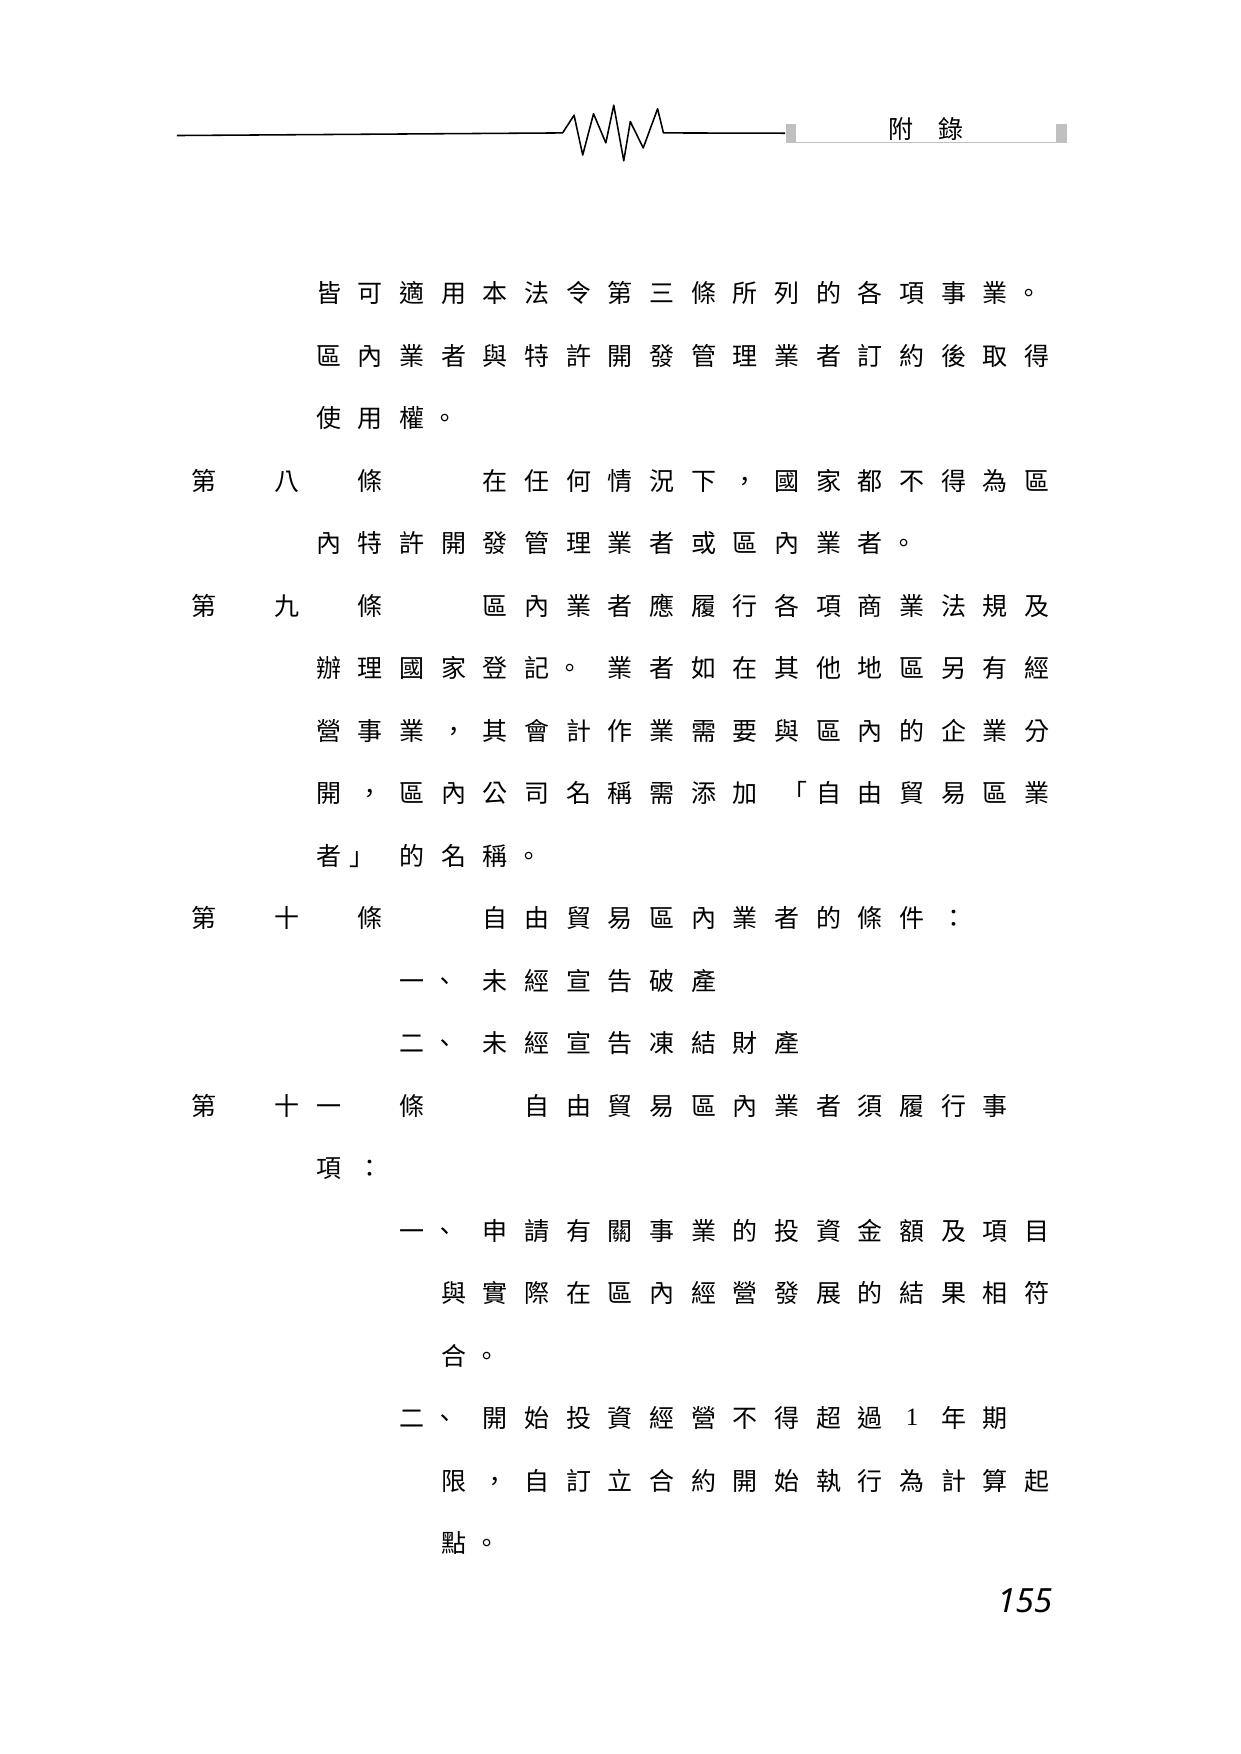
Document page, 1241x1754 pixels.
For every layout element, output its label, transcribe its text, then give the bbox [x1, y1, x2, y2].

text 二、開始投資經營不得超過1年期限，自訂立合約開始執行為計算起點。 [355, 1375, 1058, 1563]
text 皆可適用本法令第三條所列的各項事業。區內業者與特許開發管理業者訂約後取得使用權。 [183, 250, 1058, 438]
text 第 九 條 區內業者應履行各項商業法規及辦理國家登記。業者如在其他地區另有經營事業，其會計作業需要與區內的企業分開，區內公司名稱需添加「自由貿易區業者」的名稱。 [183, 563, 1058, 875]
text 二、未經宣告凍結財產 [355, 1000, 1058, 1063]
text 第 十 條 自由貿易區內業者的條件： [183, 875, 1058, 938]
text 第 十一 條 自由貿易區內業者須履行事項： [183, 1063, 1058, 1188]
text 第 八 條 在任何情況下，國家都不得為區內特許開發管理業者或區內業者。 [183, 438, 1058, 563]
text 一、申請有關事業的投資金額及項目與實際在區內經營發展的結果相符合。 [355, 1188, 1058, 1375]
text 一、未經宣告破產 [355, 938, 1058, 1000]
